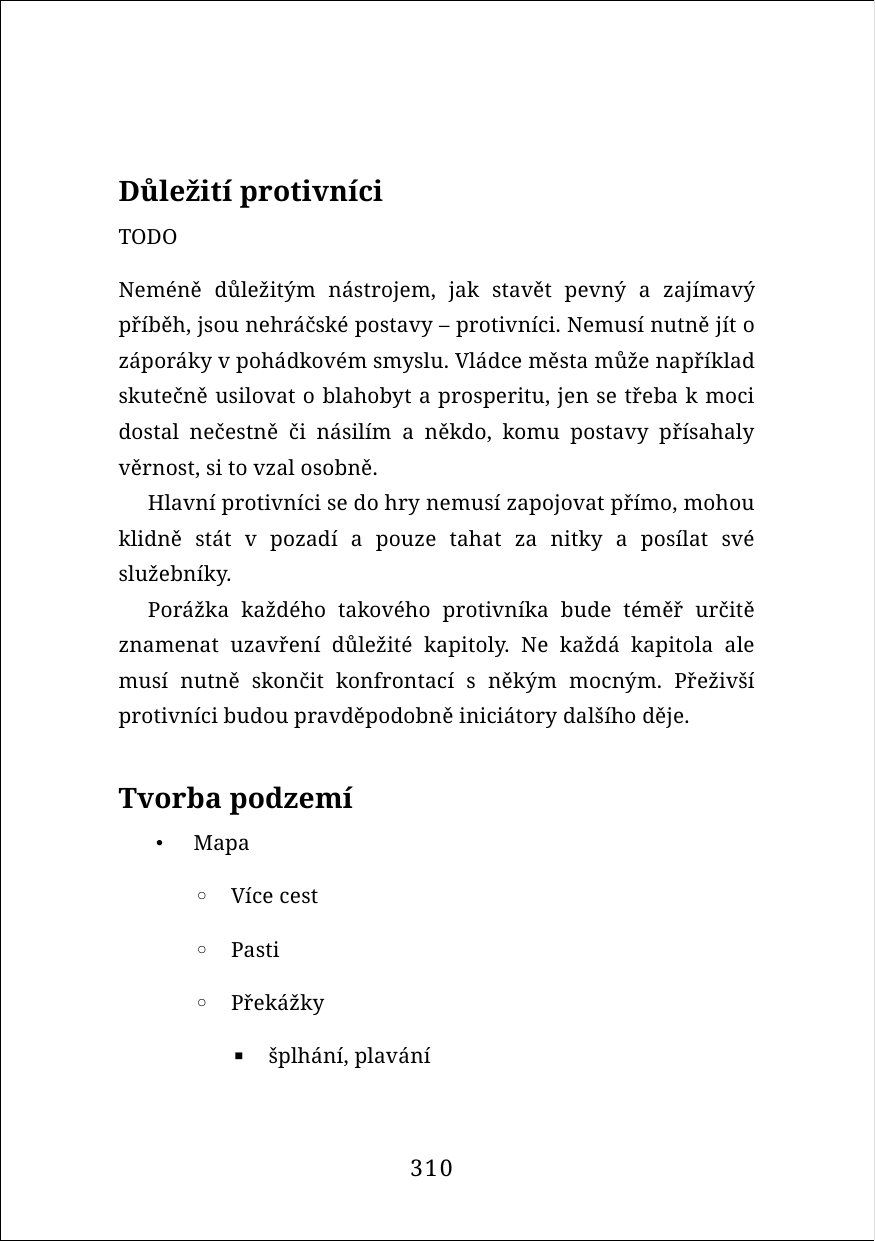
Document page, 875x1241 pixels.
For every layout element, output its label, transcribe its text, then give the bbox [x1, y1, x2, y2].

text Neméně důležitým nástrojem, jak stavět pevný a zajímavý příběh, jsou nehráčské postavy – protivníci. Nemusí nutně jít o záporáky v pohádkovém smyslu. Vládce města může například skutečně usilovat o blahobyt a prosperitu, jen se třeba k moci dostal nečestně či násilím a někdo, komu postavy přísahaly věrnost, si to vzal osobně. Hlavní protivníci se do hry nemusí zapojovat přímo, mohou klidně stát v pozadí a pouze tahat za nitky a posílat své služebníky. Porážka každého takového protivníka bude téměř určitě znamenat uzavření důležité kapitoly. Ne každá kapitola ale musí nutně skončit konfrontací s někým mocným. Přeživší protivníci budou pravděpodobně iniciátory dalšího děje. [118, 275, 756, 730]
text TODO [118, 222, 756, 250]
subtitle Tvorba podzemí [118, 778, 756, 817]
list Více cest [193, 882, 756, 910]
list šplhání, plavání [231, 1041, 756, 1070]
list Překážky [193, 988, 756, 1016]
list Mapa [156, 828, 756, 857]
subtitle Důležití protivníci [118, 172, 756, 210]
list Pasti [193, 935, 756, 963]
